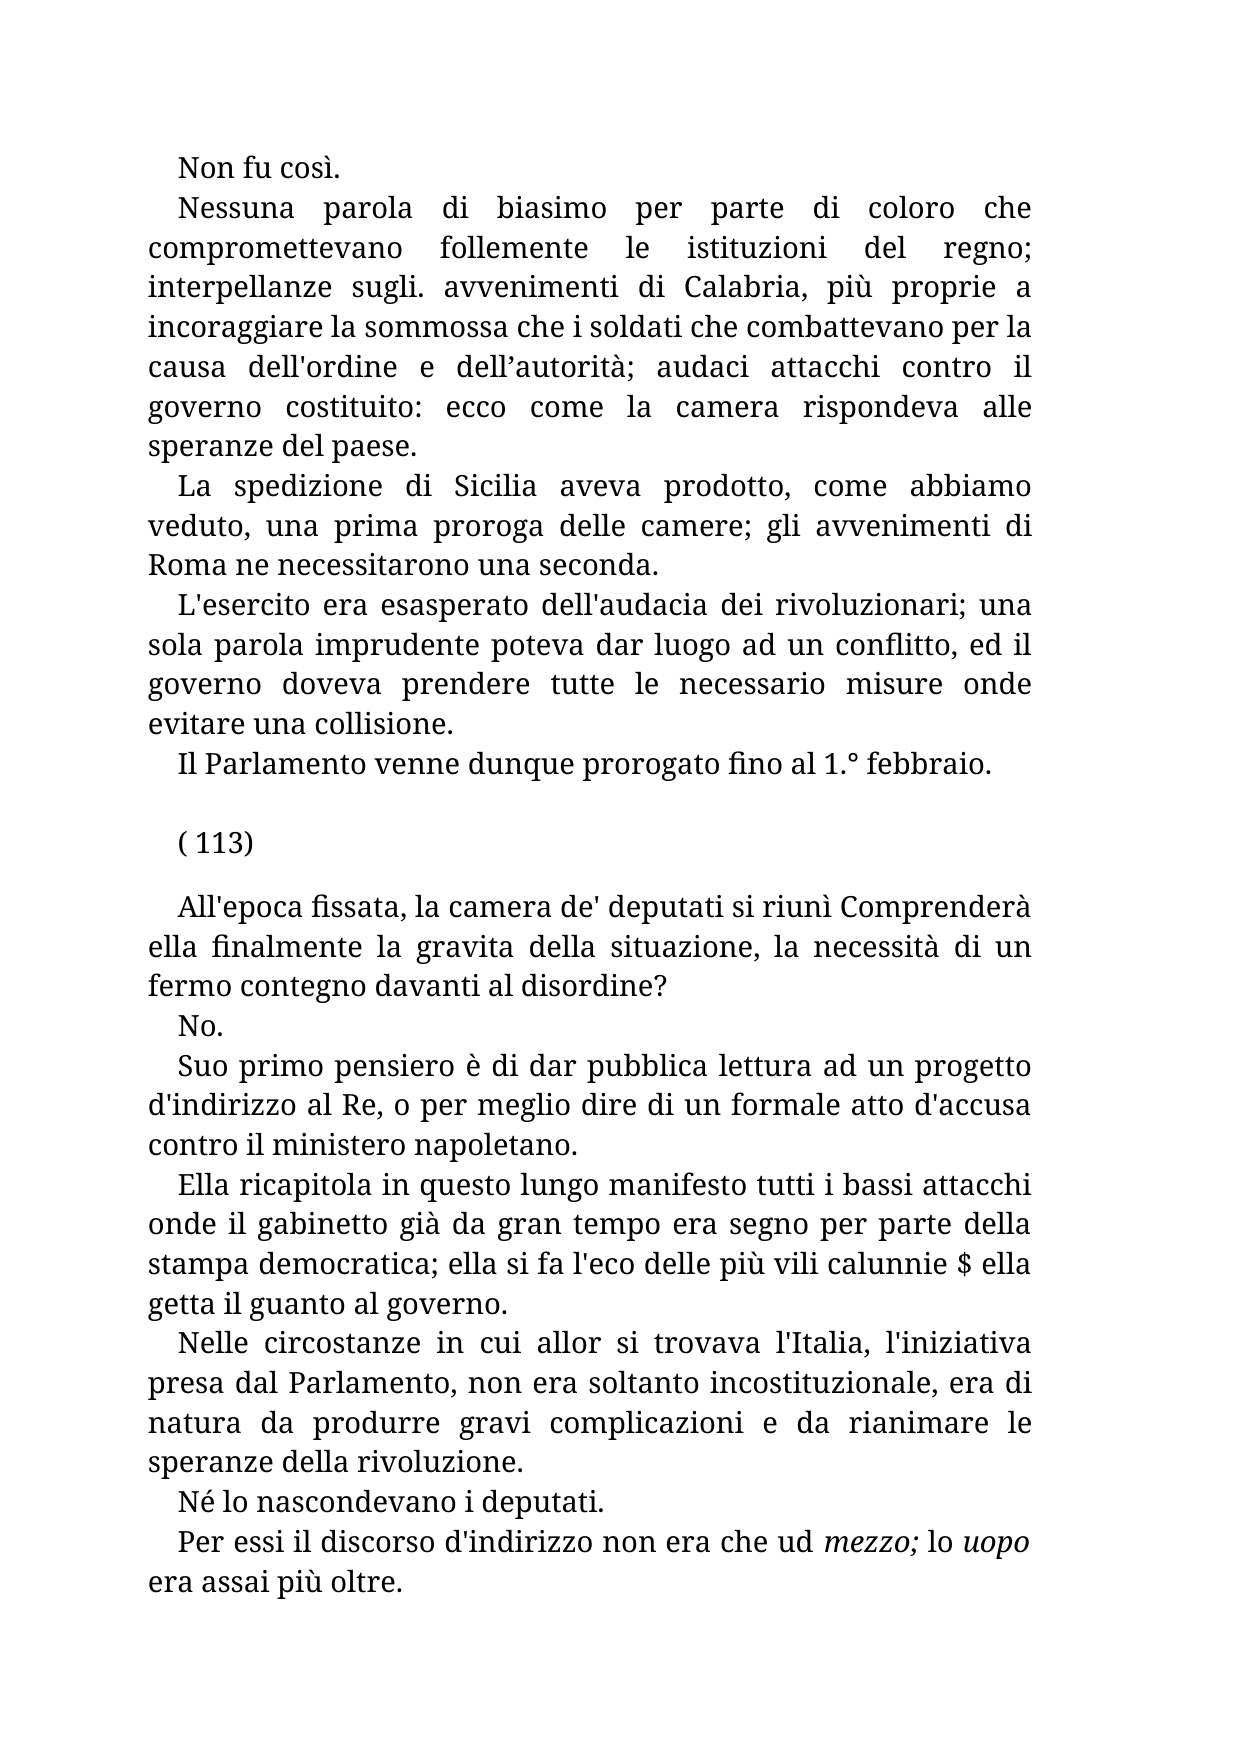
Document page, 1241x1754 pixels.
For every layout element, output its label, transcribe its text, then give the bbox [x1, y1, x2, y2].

text L'esercito era esasperato dell'audacia dei rivoluzionari; una sola parola imprudente poteva dar luogo ad un conflitto, ed il governo doveva prendere tutte le necessario misure onde evitare una collisione. [148, 584, 1033, 743]
text Nelle circostanze in cui allor si trovava l'Italia, l'iniziativa presa dal Parlamento, non era soltanto incostituzionale, era di natura da produrre gravi complicazioni e da rianimare le speranze della rivoluzione. [148, 1323, 1033, 1481]
text La spedizione di Sicilia aveva prodotto, come abbiamo veduto, una prima proroga delle camere; gli avvenimenti di Roma ne necessitarono una seconda. [148, 465, 1033, 584]
text All'epoca fissata, la camera de' deputati si riunì Comprenderà ella finalmente la gravita della situazione, la necessità di un fermo contegno davanti al disordine? [148, 886, 1033, 1005]
text Suo primo pensiero è di dar pubblica lettura ad un progetto d'indirizzo al Re, o per meglio dire di un formale atto d'accusa contro il ministero napoletano. [148, 1045, 1033, 1164]
text Nessuna parola di biasimo per parte di coloro che compromettevano follemente le istituzioni del regno; interpellanze sugli. avvenimenti di Calabria, più proprie a incoraggiare la sommossa che i soldati che combattevano per la causa dell'ordine e dell’autorità; audaci attacchi contro il governo costituito: ecco come la camera rispondeva alle speranze del paese. [148, 187, 1033, 465]
text No. [148, 1005, 1033, 1045]
text Non fu così. [148, 148, 1033, 187]
text ( 113) [148, 822, 1033, 862]
text Il Parlamento venne dunque prorogato fino al 1.° febbraio. [148, 743, 1033, 783]
text Per essi il discorso d'indirizzo non era che ud mezzo; lo uopo era assai più oltre. [148, 1521, 1033, 1601]
text Né lo nascondevano i deputati. [148, 1481, 1033, 1521]
text Ella ricapitola in questo lungo manifesto tutti i bassi attacchi onde il gabinetto già da gran tempo era segno per parte della stampa democratica; ella si fa l'eco delle più vili calunnie $ ella getta il guanto al governo. [148, 1164, 1033, 1323]
